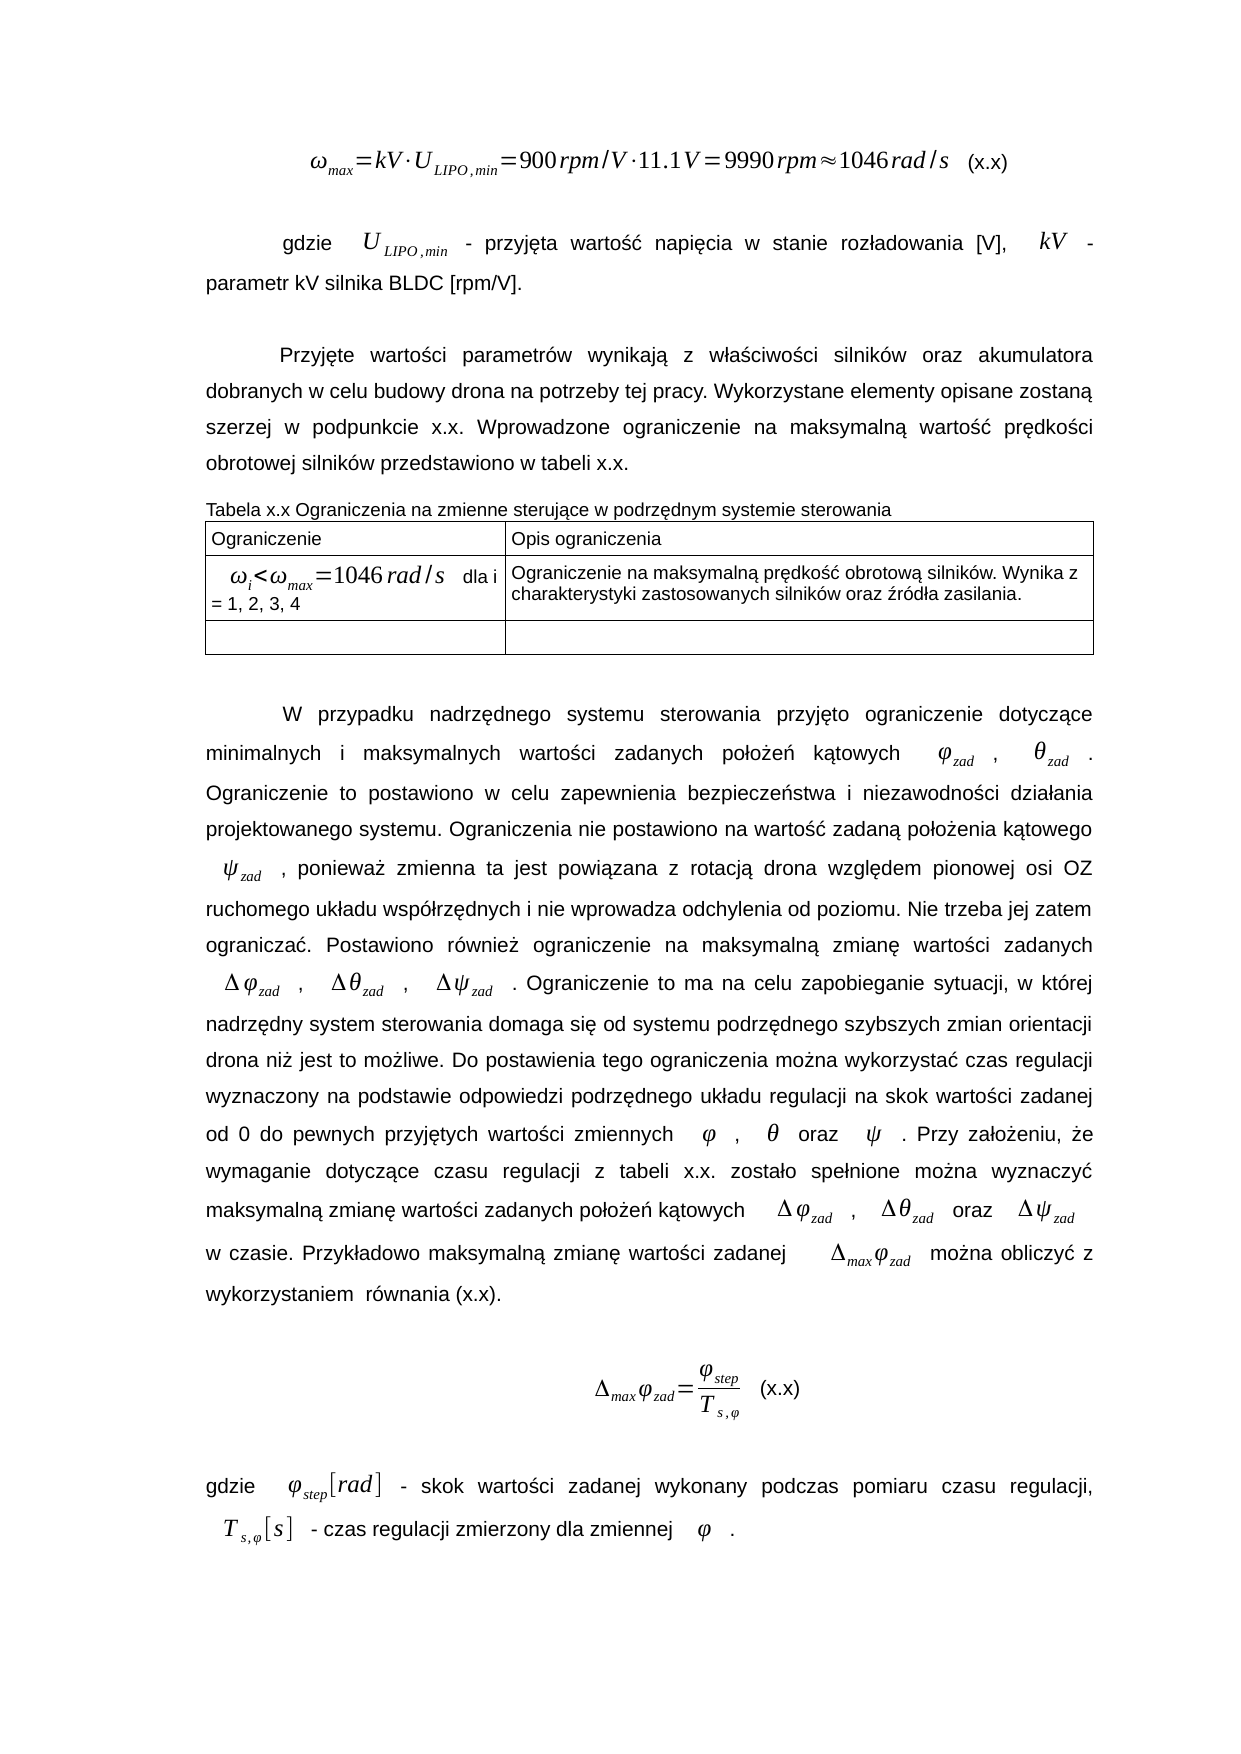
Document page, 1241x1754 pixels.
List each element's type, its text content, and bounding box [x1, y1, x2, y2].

table_cell dla i = 1, 2, 3, 4 [206, 556, 505, 620]
table_cell Ograniczenie na maksymalną prędkość obrotową silników. Wynika z charakterystyki zastosowanych silników oraz źródła zasilania. [506, 556, 1093, 620]
table_cell [206, 621, 505, 654]
table_header Ograniczenie [206, 522, 505, 555]
text Przyjęte wartości parametrów wynikają z właściwości silników oraz akumulatora dobranych w celu budowy drona na potrzeby tej pracy. Wykorzystane elementy opisane zostaną szerzej w podpunkcie x.x. Wprowadzone ograniczenie na maksymalną wartość prędkości obrotowej silników przedstawiono w tabeli x.x. [206, 343, 1093, 475]
text Tabela x.x Ograniczenia na zmienne sterujące w podrzędnym systemie sterowania [206, 499, 1093, 521]
text gdzie - skok wartości zadanej wykonany podczas pomiaru czasu regulacji, - czas regulacji zmierzony dla zmiennej . [206, 1471, 1093, 1546]
text (x.x) [206, 1355, 1093, 1421]
text (x.x) [206, 147, 1093, 178]
table_header Opis ograniczenia [506, 522, 1093, 555]
text W przypadku nadrzędnego systemu sterowania przyjęto ograniczenie dotyczące minimalnych i maksymalnych wartości zadanych położeń kątowych , . Ograniczenie to postawiono w celu zapewnienia bezpieczeństwa i niezawodności działania projektowanego systemu. Ograniczenia nie postawiono na wartość zadaną położenia kątowego , ponieważ zmienna ta jest powiązana z rotacją drona względem pionowej osi OZ ruchomego układu współrzędnych i nie wprowadza odchylenia od poziomu. Nie trzeba jej zatem ograniczać. Postawiono również ograniczenie na maksymalną zmianę wartości zadanych , , . Ograniczenie to ma na celu zapobieganie sytuacji, w której nadrzędny system sterowania domaga się od systemu podrzędnego szybszych zmian orientacji drona niż jest to możliwe. Do postawienia tego ograniczenia można wykorzystać czas regulacji wyznaczony na podstawie odpowiedzi podrzędnego układu regulacji na skok wartości zadanej od 0 do pewnych przyjętych wartości zmiennych , oraz . Przy założeniu, że wymaganie dotyczące czasu regulacji z tabeli x.x. zostało spełnione można wyznaczyć maksymalną zmianę wartości zadanych położeń kątowych , oraz w czasie. Przykładowo maksymalną zmianę wartości zadanej można obliczyć z wykorzystaniem równania (x.x). [206, 702, 1093, 1306]
text gdzie - przyjęta wartość napięcia w stanie rozładowania [V], - parametr kV silnika BLDC [rpm/V]. [206, 228, 1093, 295]
table_cell [506, 621, 1093, 654]
